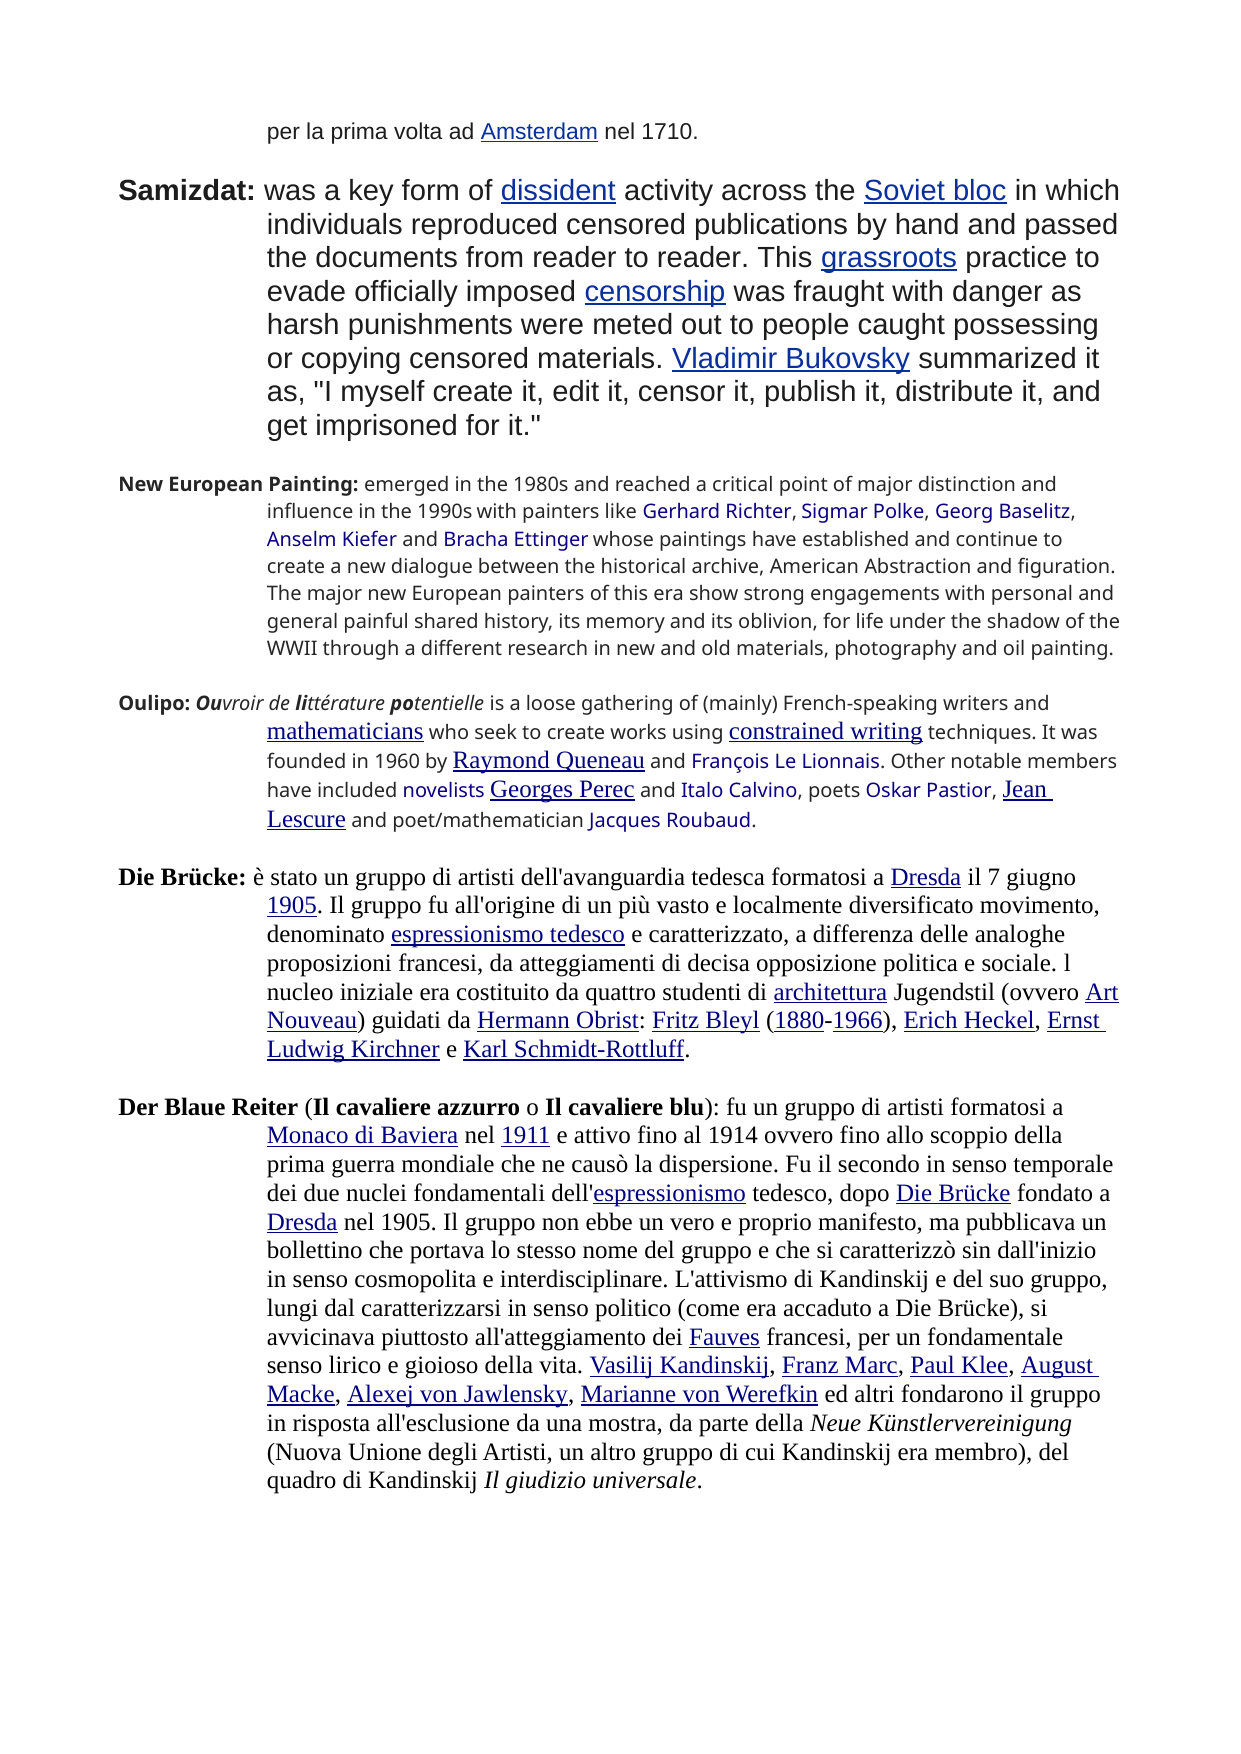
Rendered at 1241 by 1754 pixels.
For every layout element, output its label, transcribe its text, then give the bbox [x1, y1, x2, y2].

text Oulipo: Ouvroir de littérature potentielle is a loose gathering of (mainly) French-speaking writers and mathematicians who seek to create works using constrained writing techniques. It was founded in 1960 by Raymond Queneau and François Le Lionnais. Other notable members have included novelists Georges Perec and Italo Calvino, poets Oskar Pastior, Jean Lescure and poet/mathematician Jacques Roubaud. [118, 689, 1122, 833]
text Die Brücke: è stato un gruppo di artisti dell'avanguardia tedesca formatosi a Dresda il 7 giugno 1905. Il gruppo fu all'origine di un più vasto e localmente diversificato movimento, denominato espressionismo tedesco e caratterizzato, a differenza delle analoghe proposizioni francesi, da atteggiamenti di decisa opposizione politica e sociale. l nucleo iniziale era costituito da quattro studenti di architettura Jugendstil (ovvero Art Nouveau) guidati da Hermann Obrist: Fritz Bleyl (1880-1966), Erich Heckel, Ernst Ludwig Kirchner e Karl Schmidt-Rottluff. [118, 862, 1122, 1063]
text New European Painting: emerged in the 1980s and reached a critical point of major distinction and influence in the 1990s with painters like Gerhard Richter, Sigmar Polke, Georg Baselitz, Anselm Kiefer and Bracha Ettinger whose paintings have established and continue to create a new dialogue between the historical archive, American Abstraction and figuration. The major new European painters of this era show strong engagements with personal and general painful shared history, its memory and its oblivion, for life under the shadow of the WWII through a different research in new and old materials, photography and oil painting. [118, 470, 1122, 661]
text Samizdat: was a key form of dissident activity across the Soviet bloc in which individuals reproduced censored publications by hand and passed the documents from reader to reader. This grassroots practice to evade officially imposed censorship was fraught with danger as harsh punishments were meted out to people caught possessing or copying censored materials. Vladimir Bukovsky summarized it as, "I myself create it, edit it, censor it, publish it, distribute it, and get imprisoned for it." [118, 173, 1122, 442]
text per la prima volta ad Amsterdam nel 1710. [118, 118, 1122, 144]
text Der Blaue Reiter (Il cavaliere azzurro o Il cavaliere blu): fu un gruppo di artisti formatosi a Monaco di Baviera nel 1911 e attivo fino al 1914 ovvero fino allo scoppio della prima guerra mondiale che ne causò la dispersione. Fu il secondo in senso temporale dei due nuclei fondamentali dell'espressionismo tedesco, dopo Die Brücke fondato a Dresda nel 1905. Il gruppo non ebbe un vero e proprio manifesto, ma pubblicava un bollettino che portava lo stesso nome del gruppo e che si caratterizzò sin dall'inizio in senso cosmopolita e interdisciplinare. L'attivismo di Kandinskij e del suo gruppo, lungi dal caratterizzarsi in senso politico (come era accaduto a Die Brücke), si avvicinava piuttosto all'atteggiamento dei Fauves francesi, per un fondamentale senso lirico e gioioso della vita. Vasilij Kandinskij, Franz Marc, Paul Klee, August Macke, Alexej von Jawlensky, Marianne von Werefkin ed altri fondarono il gruppo in risposta all'esclusione da una mostra, da parte della Neue Künstlervereinigung (Nuova Unione degli Artisti, un altro gruppo di cui Kandinskij era membro), del quadro di Kandinskij Il giudizio universale. [118, 1092, 1122, 1494]
